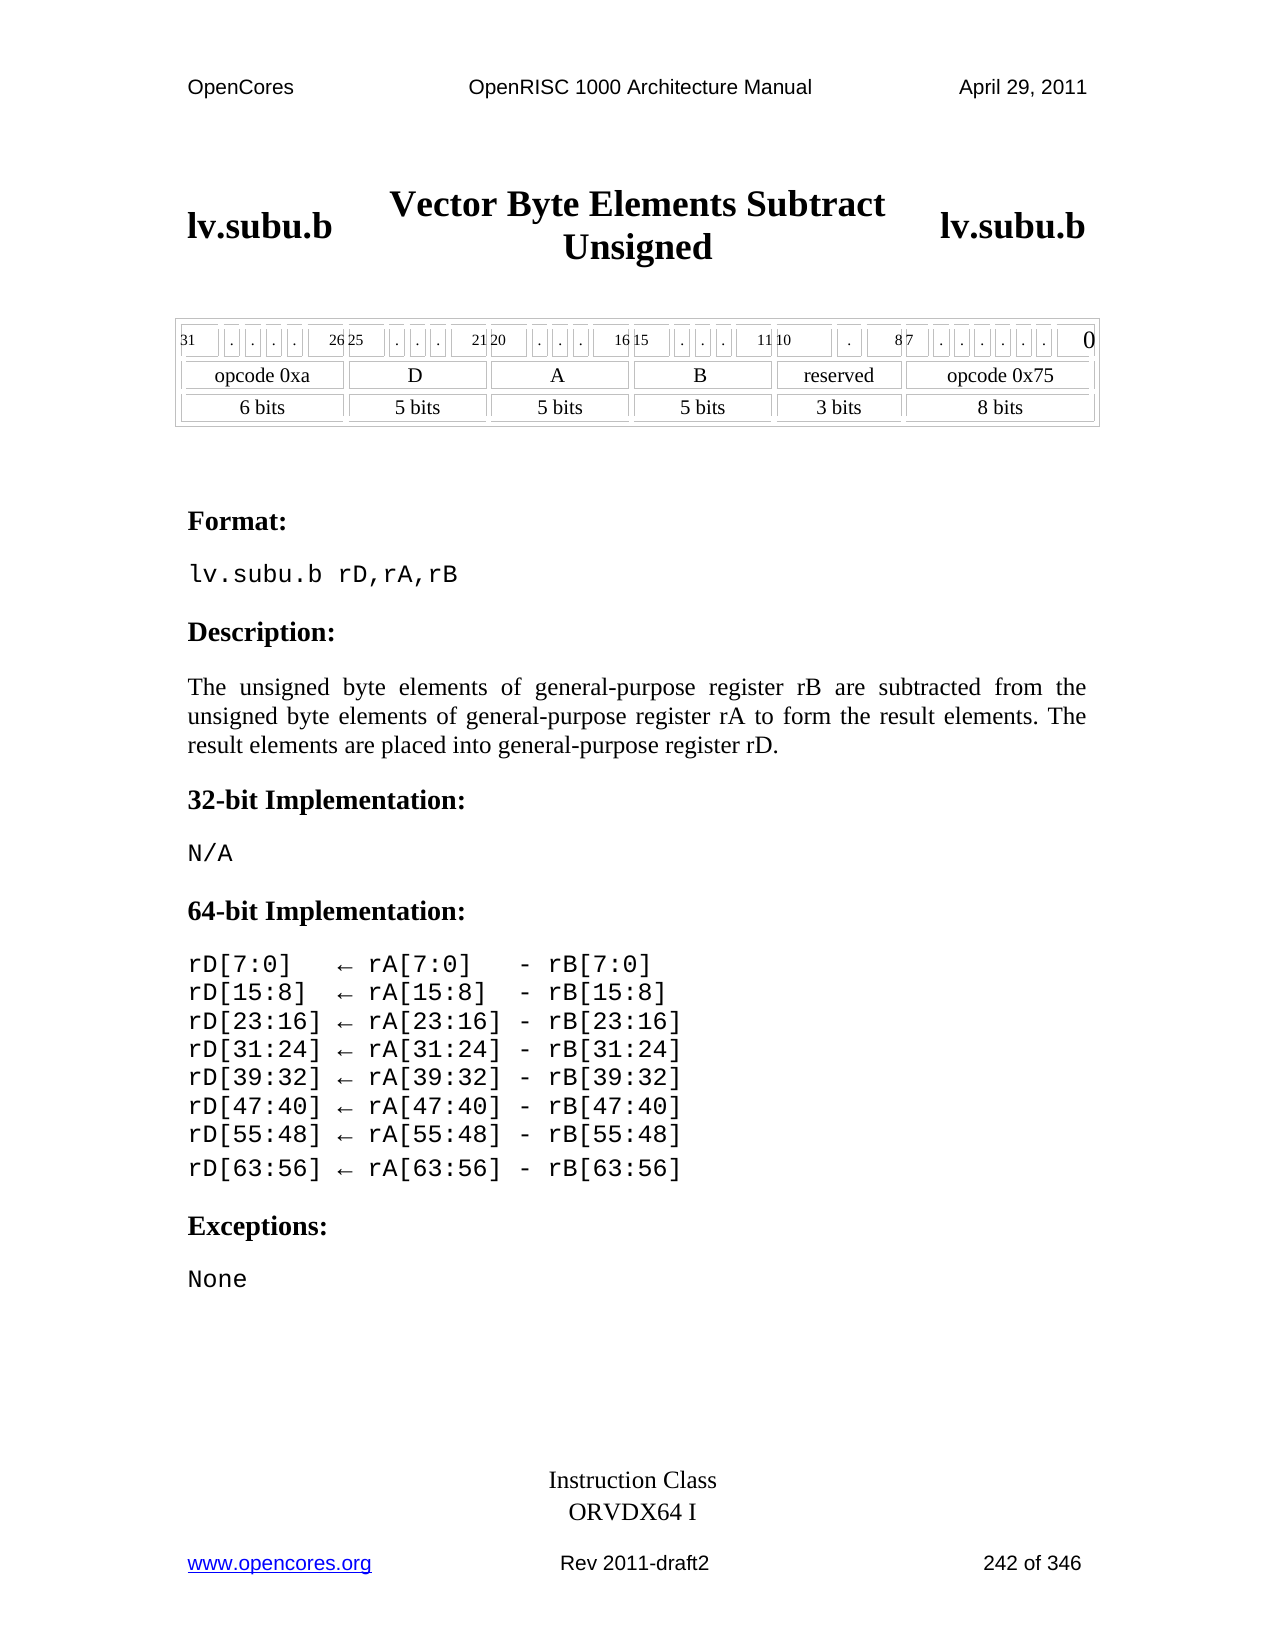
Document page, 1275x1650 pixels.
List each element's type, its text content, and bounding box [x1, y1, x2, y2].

text None [187, 1266, 1087, 1294]
text Format: [187, 504, 1087, 536]
text Description: [187, 615, 1087, 647]
text 64-bit Implementation: [187, 894, 1087, 927]
text N/A [187, 841, 1087, 869]
text Exceptions: [187, 1209, 1087, 1241]
text rD[7:0] ← rA[7:0] - rB[7:0] rD[15:8] ← rA[15:8] - rB[15:8] rD[23:16] ← rA[23:16] - rB[23:16] rD[31:24] ← rA[31:24] - rB[31:24] rD[39:32] ← rA[39:32] - rB[39:32] rD[47:40] ← rA[47:40] - rB[47:40] rD[55:48] ← rA[55:48] - rB[55:48] rD[63:56] ← rA[63:56] - rB[63:56] [187, 952, 1087, 1184]
text The unsigned byte elements of general-purpose register rB are subtracted from the unsigned byte elements of general-purpose register rA to form the result elements. The result elements are placed into general-purpose register rD. [187, 672, 1087, 758]
text 32-bit Implementation: [187, 783, 1087, 816]
text lv.subu.b rD,rA,rB [187, 561, 1087, 590]
